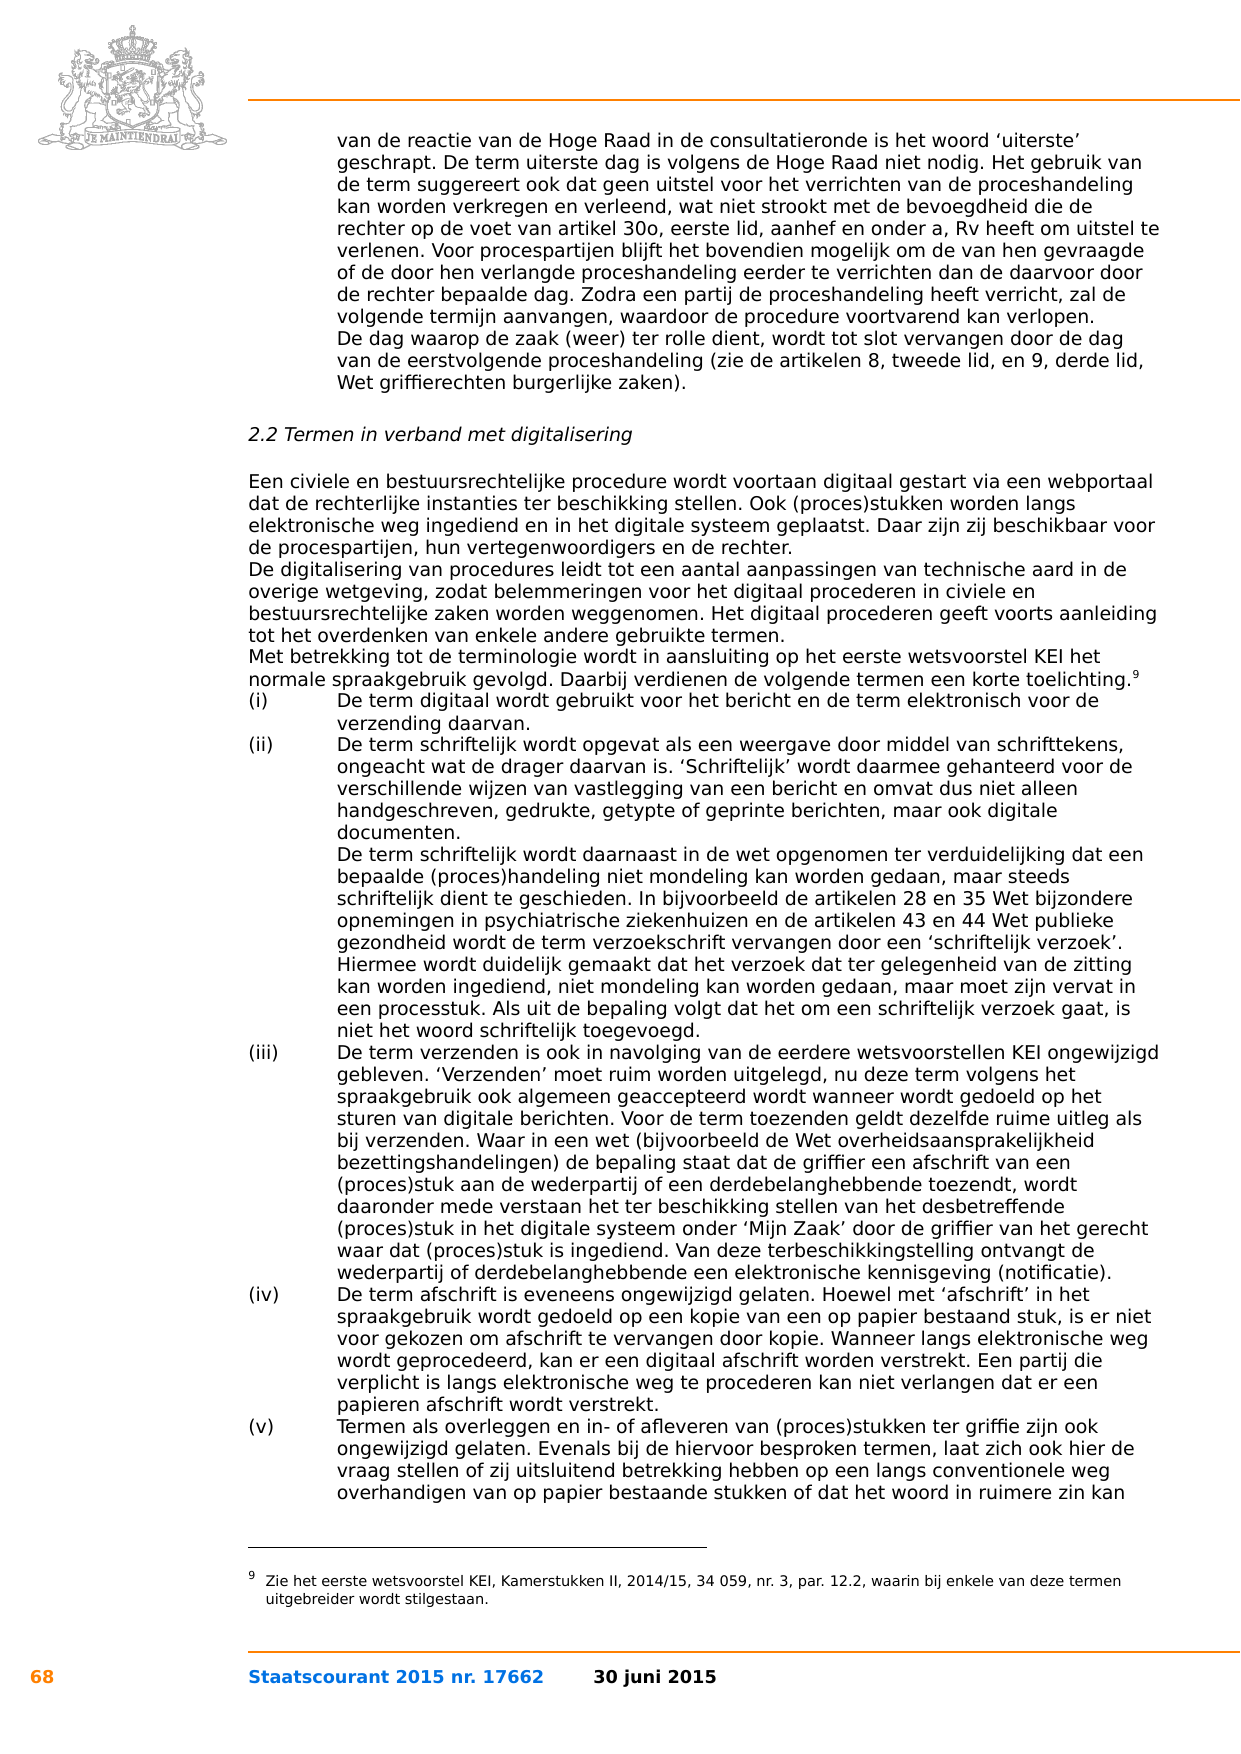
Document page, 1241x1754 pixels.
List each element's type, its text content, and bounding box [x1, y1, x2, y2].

text Zie het eerste wetsvoorstel KEI, Kamerstukken II, 2014/15, 34 059, nr. 3, par. 12.2, waarin bij enkele van deze termen uitgebreider wordt stilgestaan. [248, 1569, 1163, 1608]
text Een civiele en bestuursrechtelijke procedure wordt voortaan digitaal gestart via een webportaal dat de rechterlijke instanties ter beschikking stellen. Ook (proces)stukken worden langs elektronische weg ingediend en in het digitale systeem geplaatst. Daar zijn zij beschikbaar voor de procespartijen, hun vertegenwoordigers en de rechter. [248, 471, 1163, 558]
subtitle 2.2 Termen in verband met digitalisering [248, 424, 1163, 446]
text (v) Termen als overleggen en in- of afleveren van (proces)stukken ter griffie zijn ook ongewijzigd gelaten. Evenals bij de hiervoor besproken termen, laat zich ook hier de vraag stellen of zij uitsluitend betrekking hebben op een langs conventionele weg overhandigen van op papier bestaande stukken of dat het woord in ruimere zin kan [248, 1416, 1163, 1504]
text (ii) De term schriftelijk wordt opgevat als een weergave door middel van schrifttekens, ongeacht wat de drager daarvan is. ‘Schriftelijk’ wordt daarmee gehanteerd voor de verschillende wijzen van vastlegging van een bericht en omvat dus niet alleen handgeschreven, gedrukte, getypte of geprinte berichten, maar ook digitale documenten. [248, 734, 1163, 844]
text Met betrekking tot de terminologie wordt in aansluiting op het eerste wetsvoorstel KEI het normale spraakgebruik gevolgd. Daarbij verdienen de volgende termen een korte toelichting. [248, 646, 1163, 690]
text (iii) De term verzenden is ook in navolging van de eerdere wetsvoorstellen KEI ongewijzigd gebleven. ‘Verzenden’ moet ruim worden uitgelegd, nu deze term volgens het spraakgebruik ook algemeen geaccepteerd wordt wanneer wordt gedoeld op het sturen van digitale berichten. Voor de term toezenden geldt dezelfde ruime uitleg als bij verzenden. Waar in een wet (bijvoorbeeld de Wet overheidsaansprakelijkheid bezettingshandelingen) de bepaling staat dat de griffier een afschrift van een (proces)stuk aan de wederpartij of een derdebelanghebbende toezendt, wordt daaronder mede verstaan het ter beschikking stellen van het desbetreffende (proces)stuk in het digitale systeem onder ‘Mijn Zaak’ door de griffier van het gerecht waar dat (proces)stuk is ingediend. Van deze terbeschikkingstelling ontvangt de wederpartij of derdebelanghebbende een elektronische kennisgeving (notificatie). [248, 1042, 1163, 1284]
text (i) De term digitaal wordt gebruikt voor het bericht en de term elektronisch voor de verzending daarvan. [248, 690, 1163, 734]
text De dag waarop de zaak (weer) ter rolle dient, wordt tot slot vervangen door de dag van de eerstvolgende proceshandeling (zie de artikelen 8, tweede lid, en 9, derde lid, Wet griffierechten burgerlijke zaken). [337, 328, 1163, 394]
text De digitalisering van procedures leidt tot een aantal aanpassingen van technische aard in de overige wetgeving, zodat belemmeringen voor het digitaal procederen in civiele en bestuursrechtelijke zaken worden weggenomen. Het digitaal procederen geeft voorts aanleiding tot het overdenken van enkele andere gebruikte termen. [248, 558, 1163, 646]
text (iv) De term afschrift is eveneens ongewijzigd gelaten. Hoewel met ‘afschrift’ in het spraakgebruik wordt gedoeld op een kopie van een op papier bestaand stuk, is er niet voor gekozen om afschrift te vervangen door kopie. Wanneer langs elektronische weg wordt geprocedeerd, kan er een digitaal afschrift worden verstrekt. Een partij die verplicht is langs elektronische weg te procederen kan niet verlangen dat er een papieren afschrift wordt verstrekt. [248, 1284, 1163, 1416]
picture [38, 25, 227, 150]
text De term schriftelijk wordt daarnaast in de wet opgenomen ter verduidelijking dat een bepaalde (proces)handeling niet mondeling kan worden gedaan, maar steeds schriftelijk dient te geschieden. In bijvoorbeeld de artikelen 28 en 35 Wet bijzondere opnemingen in psychiatrische ziekenhuizen en de artikelen 43 en 44 Wet publieke gezondheid wordt de term verzoekschrift vervangen door een ‘schriftelijk verzoek’. Hiermee wordt duidelijk gemaakt dat het verzoek dat ter gelegenheid van de zitting kan worden ingediend, niet mondeling kan worden gedaan, maar moet zijn vervat in een processtuk. Als uit de bepaling volgt dat het om een schriftelijk verzoek gaat, is niet het woord schriftelijk toegevoegd. [337, 844, 1163, 1042]
text van de reactie van de Hoge Raad in de consultatieronde is het woord ‘uiterste’ geschrapt. De term uiterste dag is volgens de Hoge Raad niet nodig. Het gebruik van de term suggereert ook dat geen uitstel voor het verrichten van de proceshandeling kan worden verkregen en verleend, wat niet strookt met de bevoegdheid die de rechter op de voet van artikel 30o, eerste lid, aanhef en onder a, Rv heeft om uitstel te verlenen. Voor procespartijen blijft het bovendien mogelijk om de van hen gevraagde of de door hen verlangde proceshandeling eerder te verrichten dan de daarvoor door de rechter bepaalde dag. Zodra een partij de proceshandeling heeft verricht, zal de volgende termijn aanvangen, waardoor de procedure voortvarend kan verlopen. [337, 130, 1163, 328]
